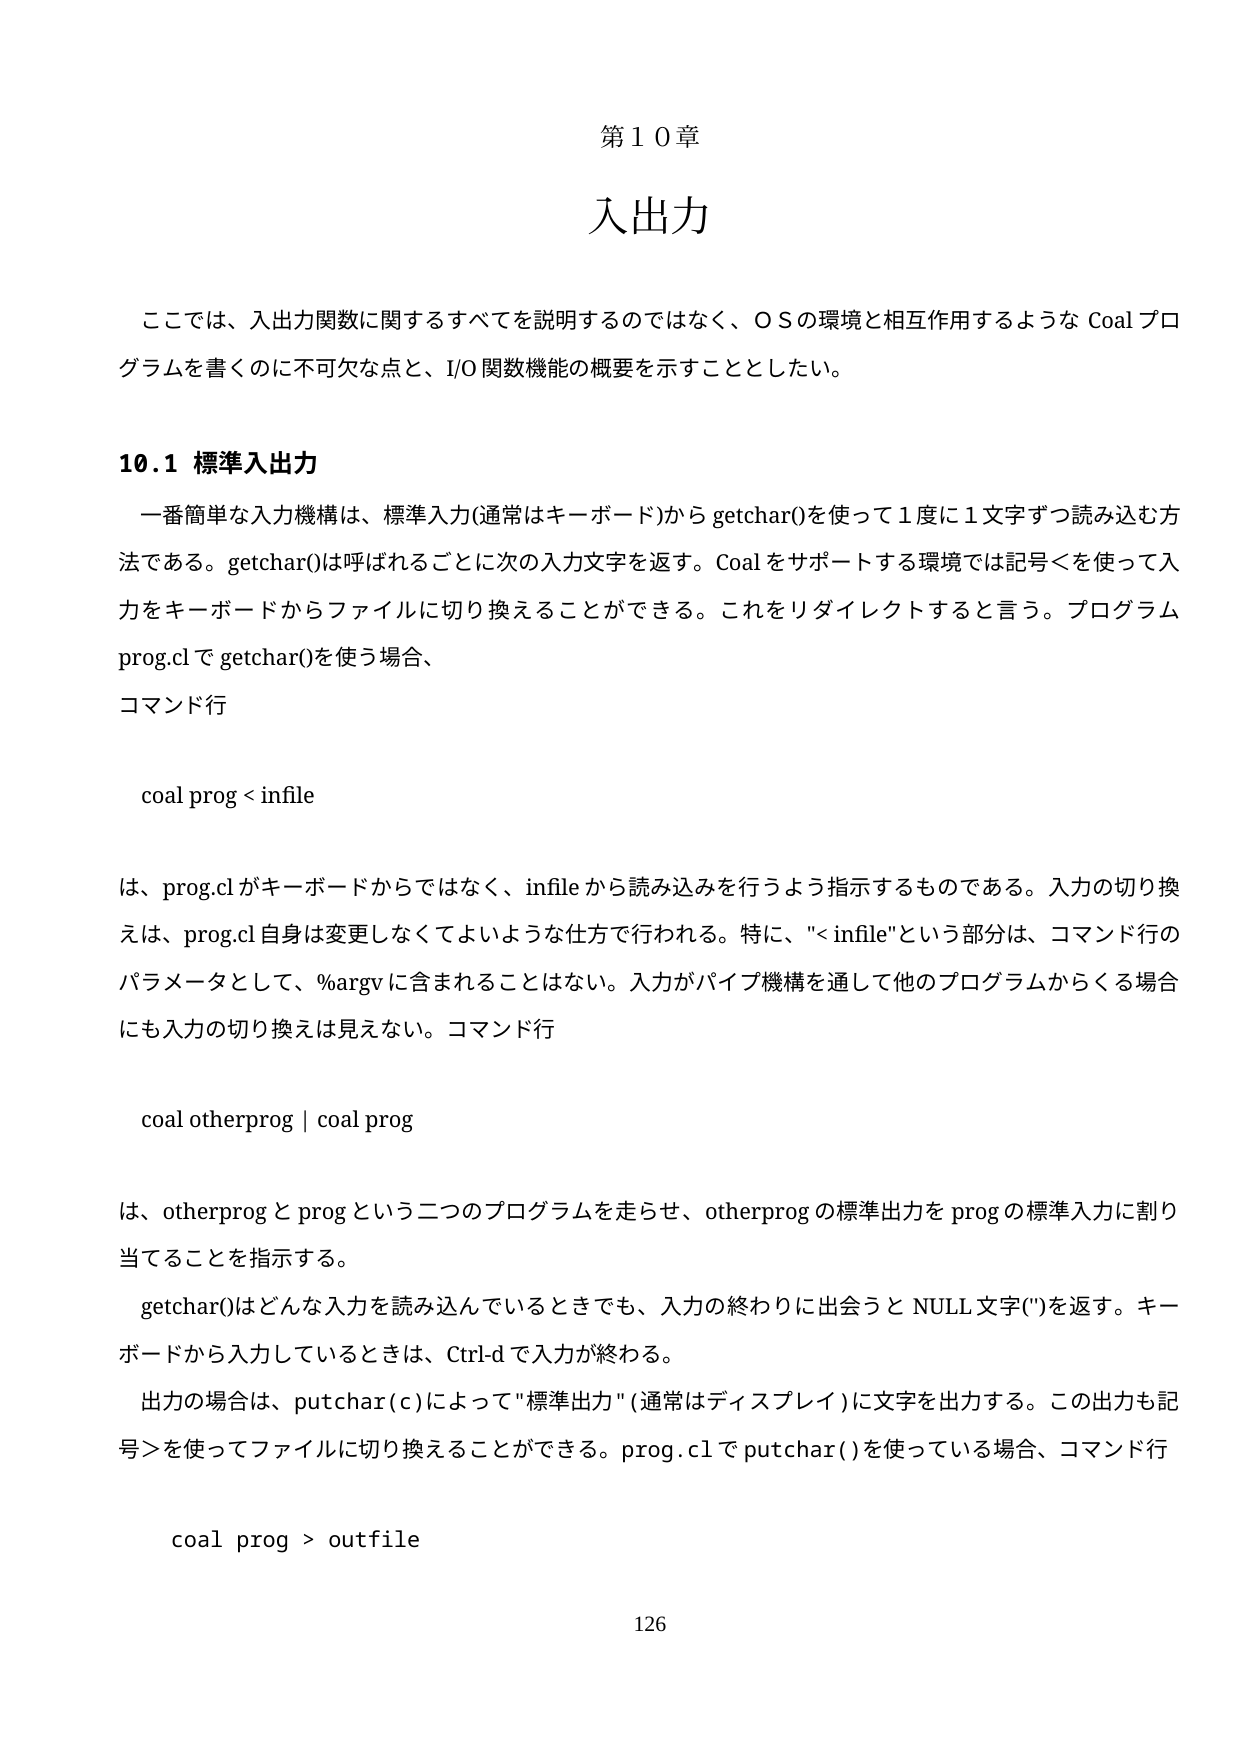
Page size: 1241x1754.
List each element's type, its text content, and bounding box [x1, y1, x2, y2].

text ここでは、入出力関数に関するすべてを説明するのではなく、ＯＳの環境と相互作用するようなCoalプログラムを書くのに不可欠な点と、I/O関数機能の概要を示すこととしたい。 [118, 303, 1181, 383]
text 第１０章 [118, 118, 1181, 154]
text getchar()はどんな入力を読み込んでいるときでも、入力の終わりに出会うとNULL文字('')を返す。キーボードから入力しているときは、Ctrl-dで入力が終わる。 [118, 1289, 1181, 1368]
text coal otherprog | coal prog [118, 1104, 1181, 1134]
text は、otherprogとprogという二つのプログラムを走らせ、otherprogの標準出力をprogの標準入力に割り当てることを指示する。 [118, 1194, 1181, 1273]
text コマンド行 [118, 688, 1181, 719]
text 一番簡単な入力機構は、標準入力(通常はキーボード)からgetchar()を使って１度に１文字ずつ読み込む方法である。getchar()は呼ばれるごとに次の入力文字を返す。Coalをサポートする環境では記号＜を使って入力をキーボードからファイルに切り換えることができる。これをリダイレクトすると言う。プログラムprog.clでgetchar()を使う場合、 [118, 498, 1181, 672]
text 10.1 標準入出力 [118, 443, 1181, 479]
text 出力の場合は、putchar(c)によって"標準出力"(通常はディスプレイ)に文字を出力する。この出力も記号＞を使ってファイルに切り換えることができる。prog.clでputchar()を使っている場合、コマンド行 [118, 1384, 1181, 1463]
text は、prog.clがキーボードからではなく、infileから読み込みを行うよう指示するものである。入力の切り換えは、prog.cl自身は変更しなくてよいような仕方で行われる。特に、"< infile"という部分は、コマンド行のパラメータとして、%argvに含まれることはない。入力がパイプ機構を通して他のプログラムからくる場合にも入力の切り換えは見えない。コマンド行 [118, 869, 1181, 1044]
text coal prog > outfile [118, 1524, 1181, 1554]
text 入出力 [118, 184, 1181, 244]
text coal prog < infile [118, 780, 1181, 810]
